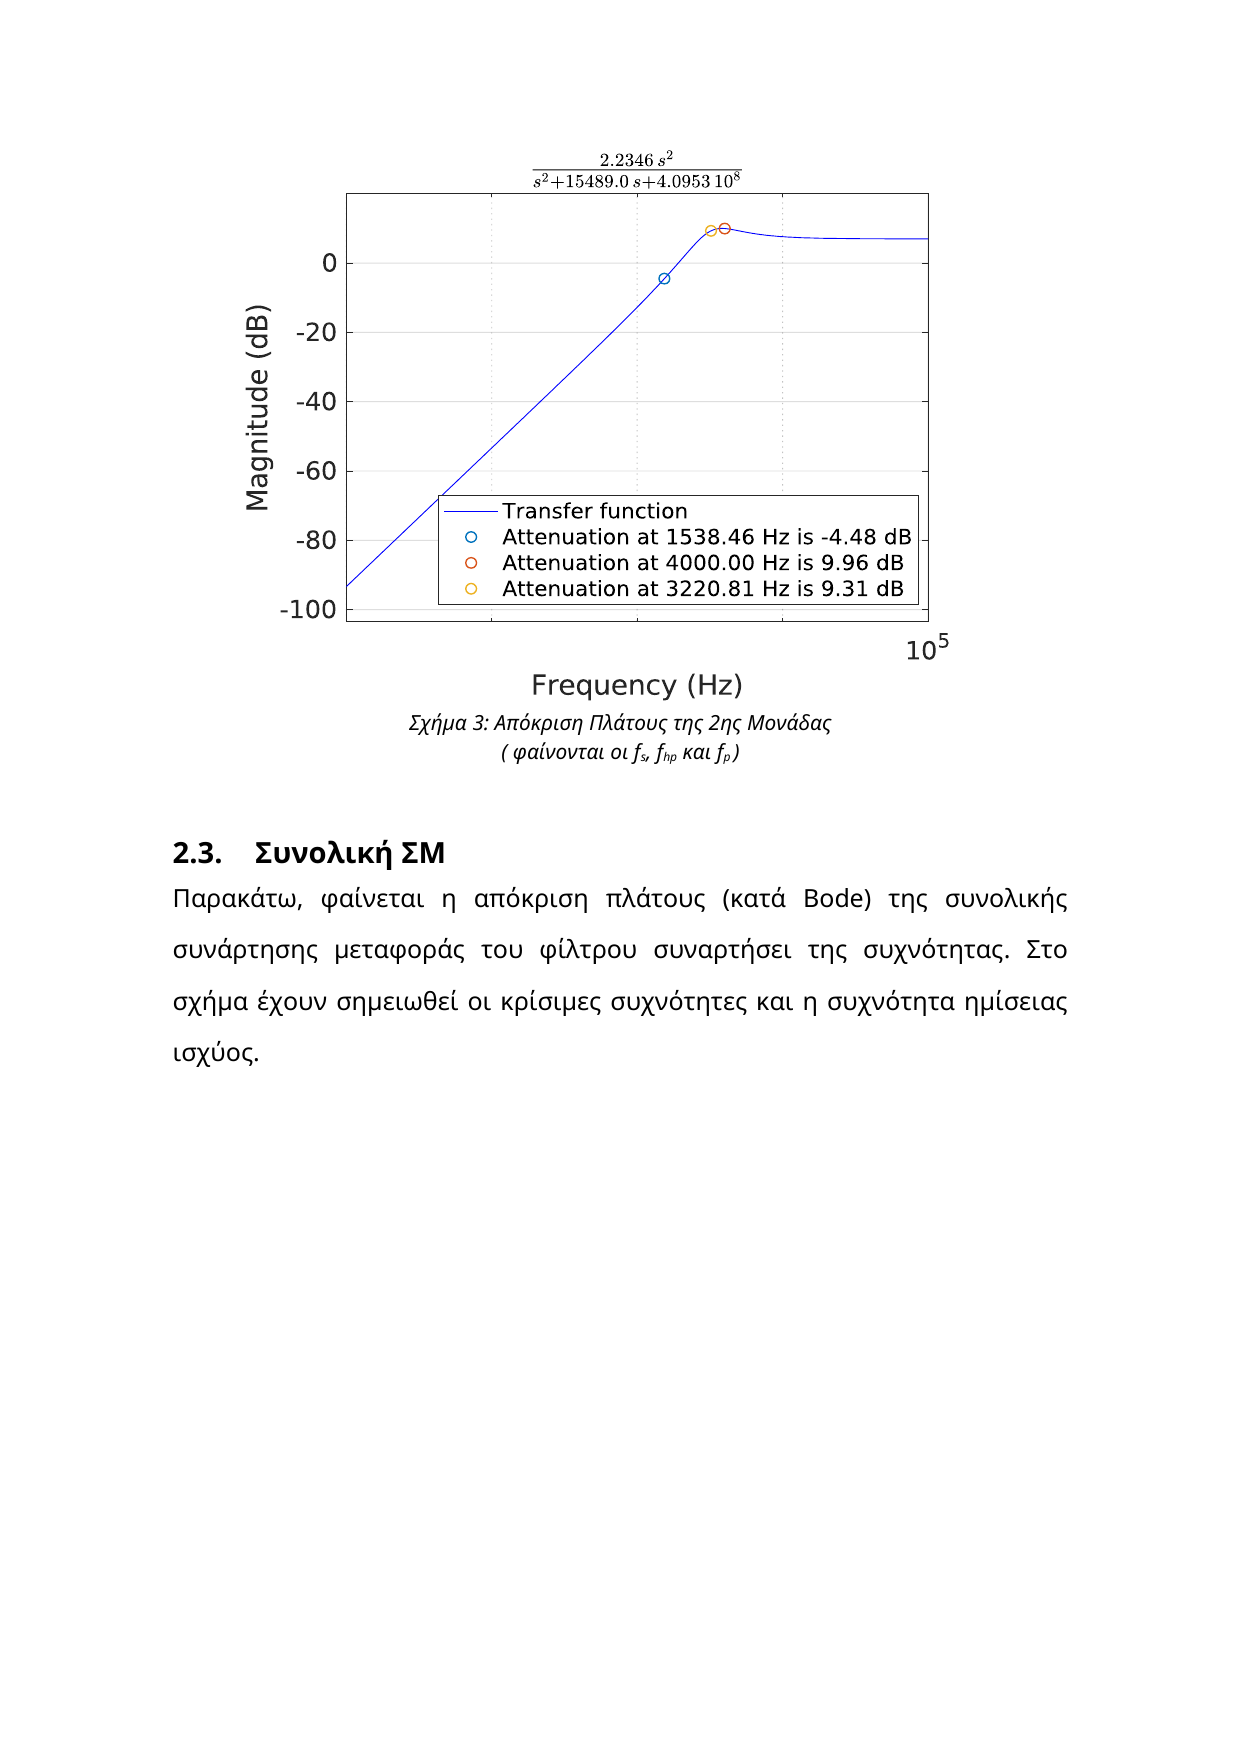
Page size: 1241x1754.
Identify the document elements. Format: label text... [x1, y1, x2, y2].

subtitle Συνολική ΣΜ [172, 832, 1068, 872]
text Παρακάτω, φαίνεται η απόκριση πλάτους (κατά Bode) της συνολικής συνάρτησης μεταφοράς του φίλτρου συναρτήσει της συχνότητας. Στο σχήμα έχουν σημειωθεί οι κρίσιμες συχνότητες και η συχνότητα ημίσειας ισχύος. [172, 881, 1068, 1068]
text Σχήμα 3: Απόκριση Πλάτους της 2ης Μονάδας ( φαίνονται οι fs, fhp και fp ) [240, 147, 1001, 765]
